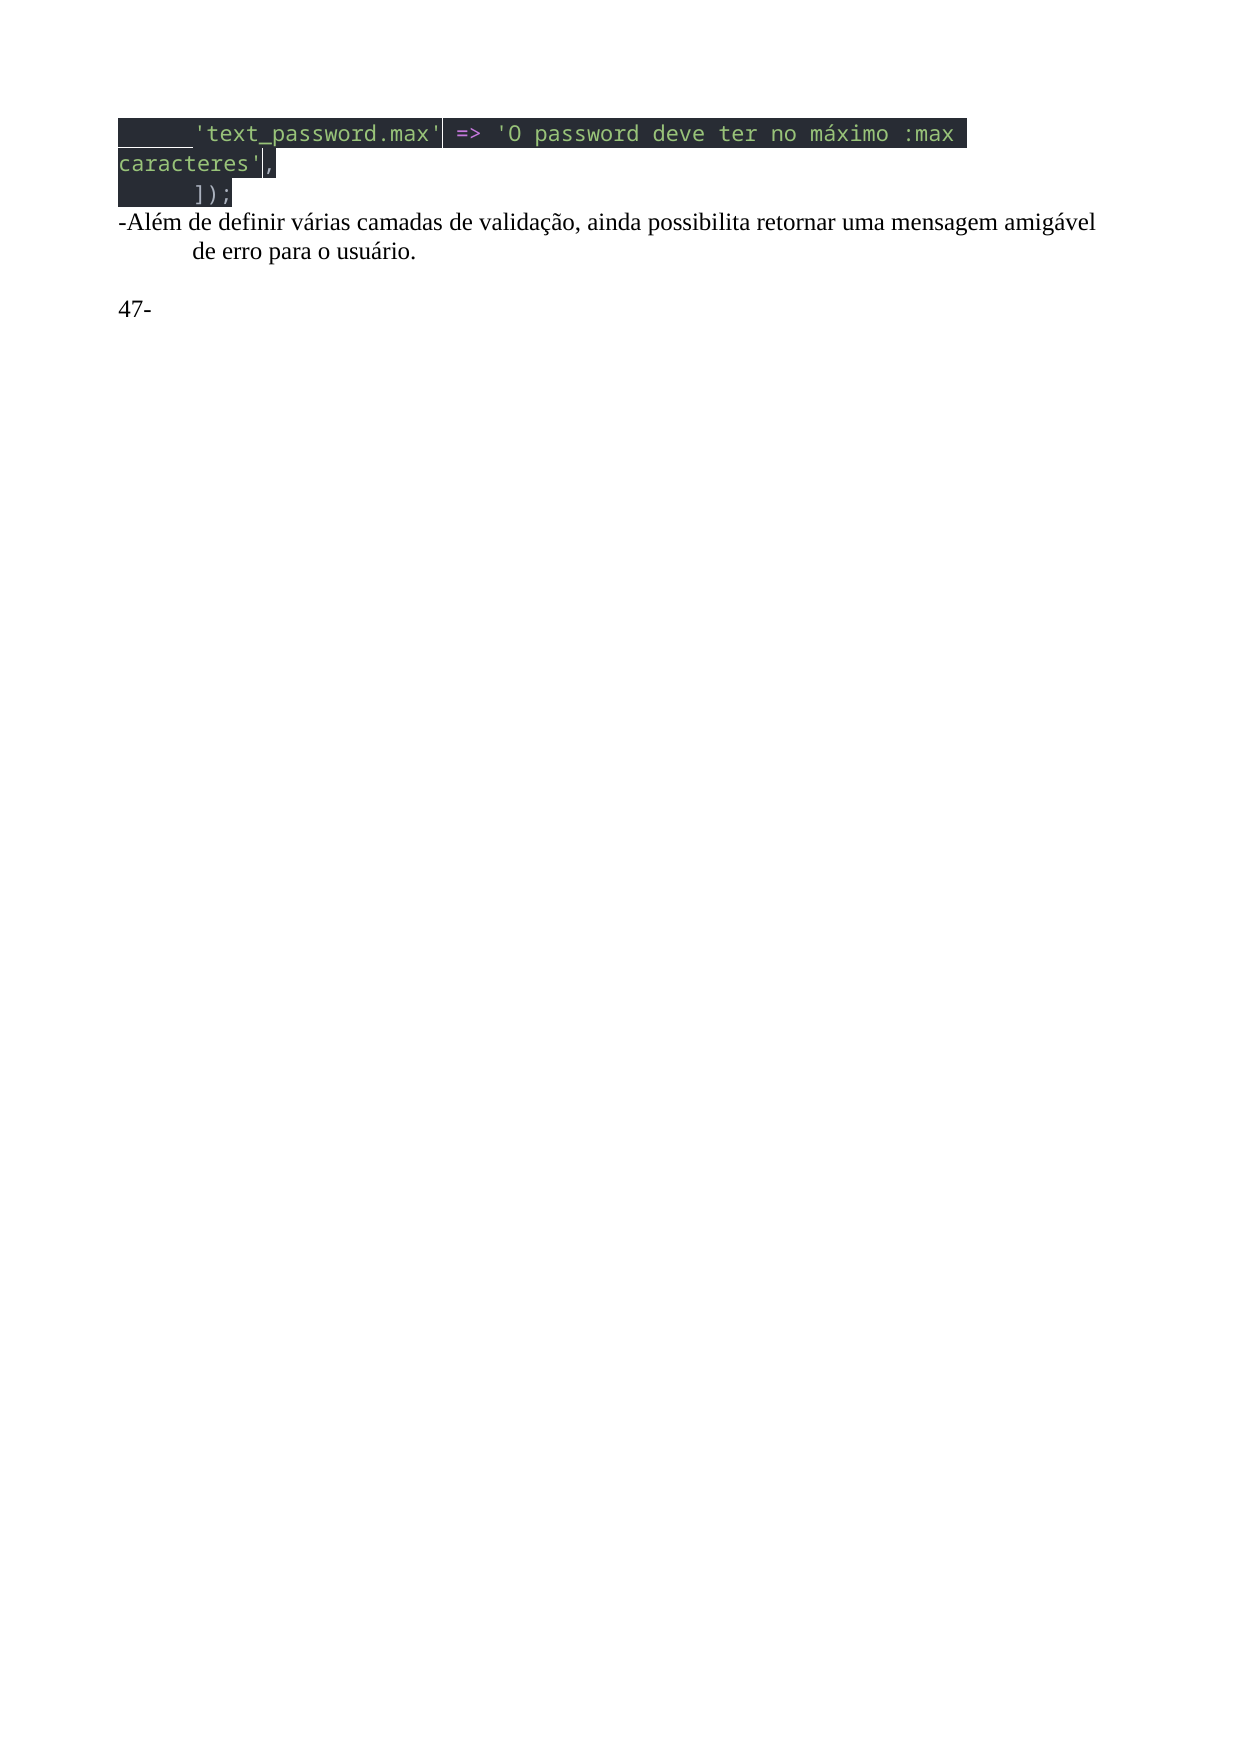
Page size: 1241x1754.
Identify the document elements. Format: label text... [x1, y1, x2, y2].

text 'text_password.max' => 'O password deve ter no máximo :max caracteres', [118, 118, 1122, 178]
text 47- [118, 294, 1122, 322]
text ]); [118, 178, 1122, 207]
text -Além de definir várias camadas de validação, ainda possibilita retornar uma mensagem amigável de erro para o usuário. [118, 207, 1122, 265]
